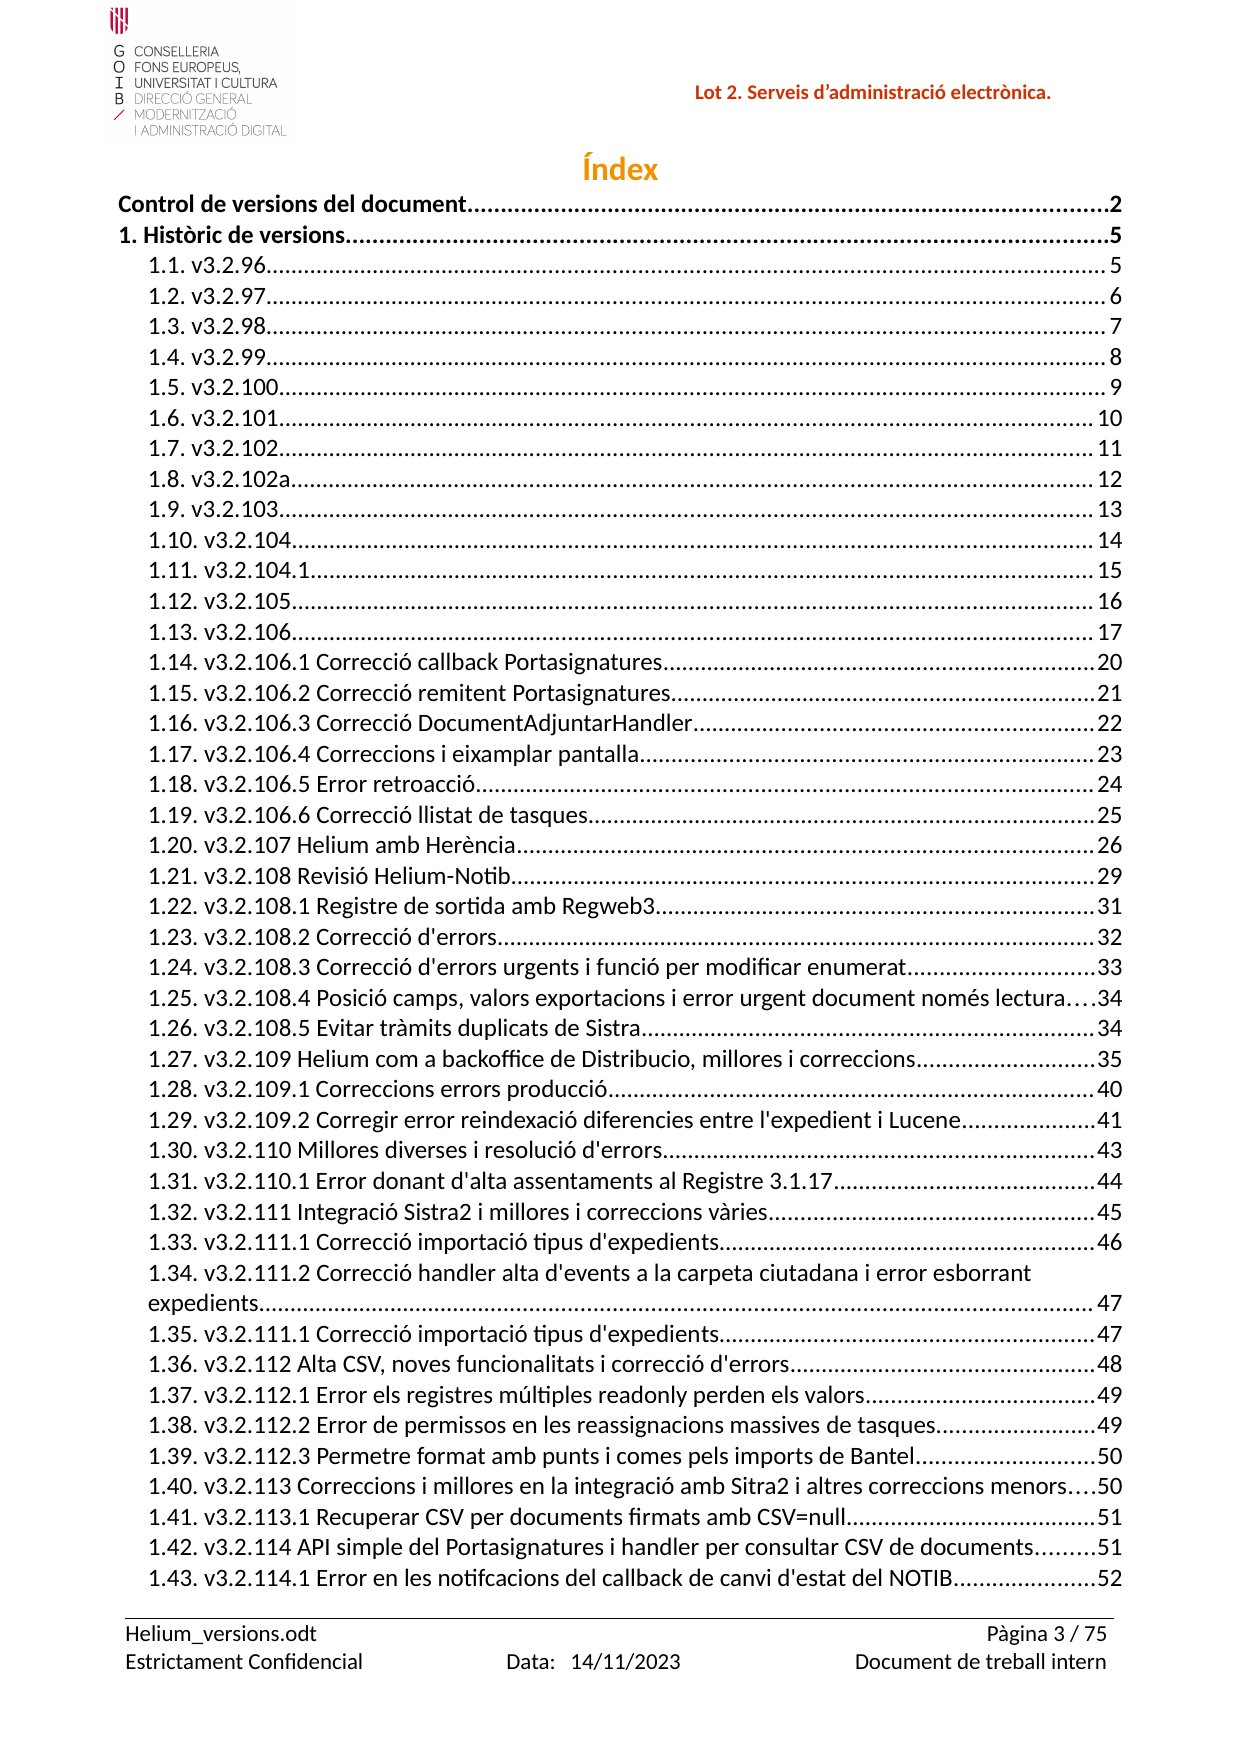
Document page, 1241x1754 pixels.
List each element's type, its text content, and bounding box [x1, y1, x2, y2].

text 1.43. v3.2.114.1 Error en les notifcacions del callback de canvi d'estat del NOTIB 52 [148, 1562, 1122, 1592]
text 1.40. v3.2.113 Correccions i millores en la integració amb Sitra2 i altres correccions menors 50 [148, 1470, 1122, 1501]
text 1.33. v3.2.111.1 Correcció importació tipus d'expedients 46 [148, 1226, 1122, 1257]
text 1. Històric de versions 5 [118, 219, 1122, 249]
text 1.15. v3.2.106.2 Correcció remitent Portasignatures 21 [148, 677, 1122, 707]
text 1.34. v3.2.111.2 Correcció handler alta d'events a la carpeta ciutadana i error esborrant expedients 47 [148, 1257, 1122, 1318]
text 1.27. v3.2.109 Helium com a backoffice de Distribucio, millores i correccions 35 [148, 1043, 1122, 1073]
text Control de versions del document 2 [118, 188, 1122, 219]
text 1.35. v3.2.111.1 Correcció importació tipus d'expedients 47 [148, 1318, 1122, 1348]
text 1.23. v3.2.108.2 Correcció d'errors 32 [148, 921, 1122, 951]
text 1.21. v3.2.108 Revisió Helium-Notib 29 [148, 860, 1122, 890]
text 1.18. v3.2.106.5 Error retroacció 24 [148, 768, 1122, 799]
text 1.12. v3.2.105 16 [148, 585, 1122, 616]
text 1.41. v3.2.113.1 Recuperar CSV per documents firmats amb CSV=null 51 [148, 1501, 1122, 1531]
text 1.32. v3.2.111 Integració Sistra2 i millores i correccions vàries 45 [148, 1196, 1122, 1226]
text 1.38. v3.2.112.2 Error de permissos en les reassignacions massives de tasques 49 [148, 1409, 1122, 1440]
text 1.8. v3.2.102a 12 [148, 463, 1122, 494]
text 1.28. v3.2.109.1 Correccions errors producció 40 [148, 1073, 1122, 1104]
text 1.11. v3.2.104.1 15 [148, 555, 1122, 585]
text 1.1. v3.2.96 5 [148, 249, 1122, 280]
text 1.20. v3.2.107 Helium amb Herència 26 [148, 829, 1122, 860]
text 1.2. v3.2.97 6 [148, 280, 1122, 311]
text 1.17. v3.2.106.4 Correccions i eixamplar pantalla 23 [148, 738, 1122, 768]
text 1.42. v3.2.114 API simple del Portasignatures i handler per consultar CSV de documents 51 [148, 1531, 1122, 1562]
text 1.24. v3.2.108.3 Correcció d'errors urgents i funció per modificar enumerat 33 [148, 951, 1122, 982]
text 1.25. v3.2.108.4 Posició camps, valors exportacions i error urgent document només lectura 34 [148, 982, 1122, 1012]
text 1.3. v3.2.98 7 [148, 311, 1122, 341]
text 1.22. v3.2.108.1 Registre de sortida amb Regweb3 31 [148, 890, 1122, 921]
text 1.37. v3.2.112.1 Error els registres múltiples readonly perden els valors 49 [148, 1379, 1122, 1409]
text 1.26. v3.2.108.5 Evitar tràmits duplicats de Sistra 34 [148, 1012, 1122, 1043]
text 1.19. v3.2.106.6 Correcció llistat de tasques 25 [148, 799, 1122, 829]
text 1.31. v3.2.110.1 Error donant d'alta assentaments al Registre 3.1.17 44 [148, 1165, 1122, 1196]
text 1.39. v3.2.112.3 Permetre format amb punts i comes pels imports de Bantel 50 [148, 1440, 1122, 1470]
text 1.9. v3.2.103 13 [148, 494, 1122, 524]
text Índex [118, 148, 1122, 188]
text 1.7. v3.2.102 11 [148, 433, 1122, 463]
text 1.30. v3.2.110 Millores diverses i resolució d'errors 43 [148, 1134, 1122, 1165]
text 1.5. v3.2.100 9 [148, 372, 1122, 402]
text 1.10. v3.2.104 14 [148, 524, 1122, 555]
text 1.6. v3.2.101 10 [148, 402, 1122, 433]
text 1.4. v3.2.99 8 [148, 341, 1122, 372]
text 1.14. v3.2.106.1 Correcció callback Portasignatures 20 [148, 646, 1122, 677]
text 1.13. v3.2.106 17 [148, 616, 1122, 646]
text 1.29. v3.2.109.2 Corregir error reindexació diferencies entre l'expedient i Lucene 41 [148, 1104, 1122, 1134]
text 1.36. v3.2.112 Alta CSV, noves funcionalitats i correcció d'errors 48 [148, 1348, 1122, 1379]
picture [100, 0, 297, 144]
text 1.16. v3.2.106.3 Correcció DocumentAdjuntarHandler 22 [148, 707, 1122, 738]
